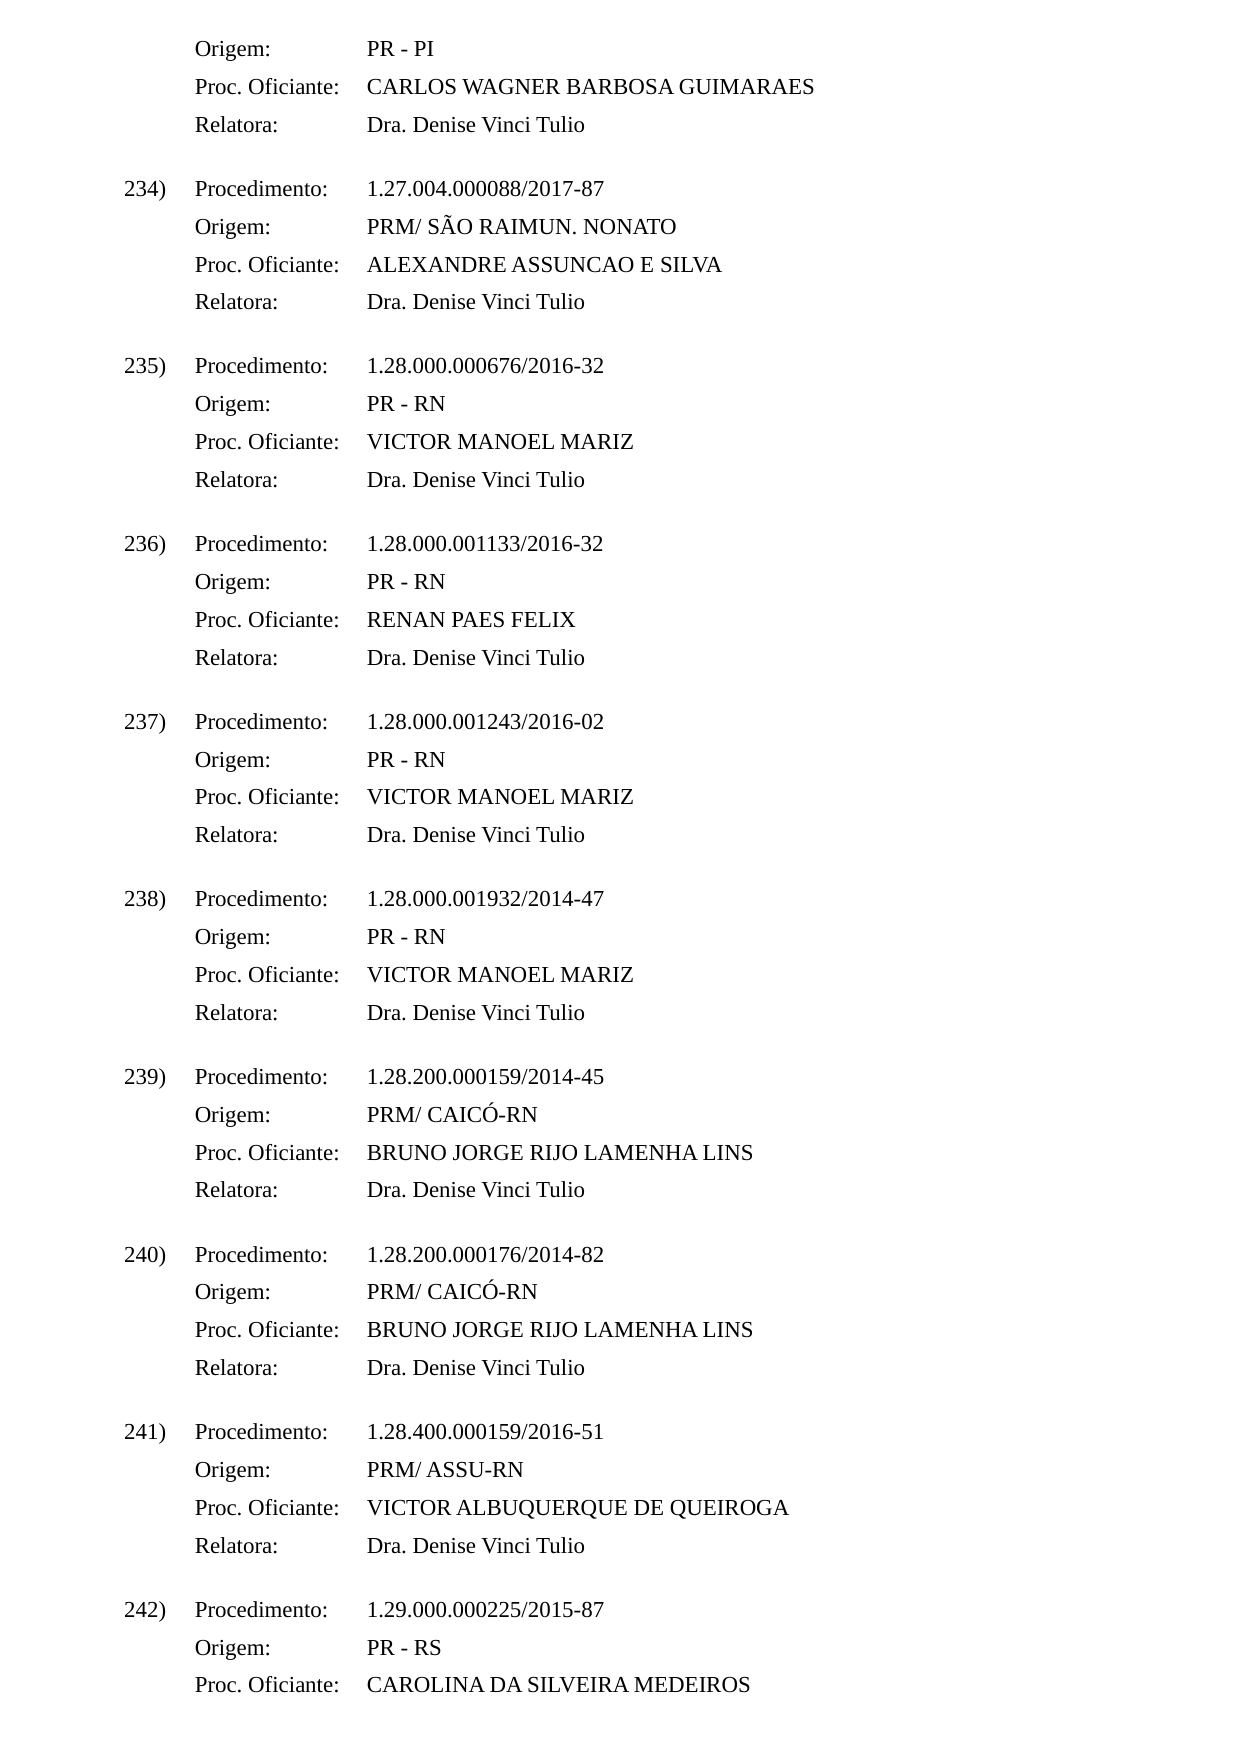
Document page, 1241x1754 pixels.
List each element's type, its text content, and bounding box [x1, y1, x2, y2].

table_cell Proc. Oficiante: [189, 600, 361, 638]
table_cell Proc. Oficiante: [189, 423, 361, 460]
table_cell Dra. Denise Vinci Tulio [361, 638, 1122, 676]
table_cell PR - RN [361, 918, 1122, 955]
table_header Procedimento: [189, 880, 361, 917]
table_cell [118, 423, 189, 460]
table_cell CARLOS WAGNER BARBOSA GUIMARAES [361, 67, 1122, 105]
table_header 1.27.004.000088/2017-87 [361, 169, 1122, 207]
table_cell Relatora: [189, 638, 361, 676]
table_cell [118, 1348, 189, 1386]
table_cell Relatora: [189, 1526, 361, 1564]
table_cell [118, 1526, 189, 1564]
table_cell Dra. Denise Vinci Tulio [361, 1526, 1122, 1564]
table_cell [118, 1095, 189, 1133]
table_cell VICTOR MANOEL MARIZ [361, 423, 1122, 460]
table_cell [118, 1171, 189, 1208]
table_cell Dra. Denise Vinci Tulio [361, 283, 1122, 321]
table_cell Origem: [189, 918, 361, 955]
table_cell Proc. Oficiante: [189, 955, 361, 993]
table_cell [118, 918, 189, 955]
table_cell Origem: [189, 1273, 361, 1311]
table_cell [118, 207, 189, 245]
table_header 1.28.000.001133/2016-32 [361, 525, 1122, 562]
table_cell Relatora: [189, 460, 361, 498]
table_cell [118, 562, 189, 600]
table_header 1.28.000.001932/2014-47 [361, 880, 1122, 917]
table_header Procedimento: [189, 525, 361, 562]
table_header 234) [118, 169, 189, 207]
table_cell BRUNO JORGE RIJO LAMENHA LINS [361, 1311, 1122, 1348]
table_cell VICTOR MANOEL MARIZ [361, 955, 1122, 993]
table_cell PR - RN [361, 740, 1122, 778]
table_cell [118, 385, 189, 422]
table_cell Proc. Oficiante: [189, 1666, 361, 1703]
table_header 241) [118, 1413, 189, 1450]
table_cell [118, 600, 189, 638]
table_cell VICTOR ALBUQUERQUE DE QUEIROGA [361, 1488, 1122, 1526]
table_cell [118, 955, 189, 993]
table_cell Origem: [189, 562, 361, 600]
table_cell PR - RS [361, 1628, 1122, 1666]
table_header 239) [118, 1057, 189, 1095]
table_cell ALEXANDRE ASSUNCAO E SILVA [361, 245, 1122, 283]
table_cell BRUNO JORGE RIJO LAMENHA LINS [361, 1133, 1122, 1171]
table_cell Dra. Denise Vinci Tulio [361, 993, 1122, 1031]
table_cell Relatora: [189, 1348, 361, 1386]
table_cell [118, 245, 189, 283]
table_header 240) [118, 1235, 189, 1273]
table_cell [118, 1488, 189, 1526]
table_cell Relatora: [189, 105, 361, 143]
table_cell [118, 638, 189, 676]
table_cell PR - PI [361, 30, 1122, 67]
table_cell [118, 993, 189, 1031]
table_header 1.28.000.001243/2016-02 [361, 702, 1122, 740]
table_cell Proc. Oficiante: [189, 1488, 361, 1526]
table_cell Dra. Denise Vinci Tulio [361, 460, 1122, 498]
table_header 235) [118, 347, 189, 385]
table_header Procedimento: [189, 1057, 361, 1095]
table_cell [118, 778, 189, 816]
table_cell [118, 105, 189, 143]
table_cell [118, 1273, 189, 1311]
table_cell [118, 740, 189, 778]
table_cell Origem: [189, 30, 361, 67]
table_cell Proc. Oficiante: [189, 67, 361, 105]
table_cell Origem: [189, 207, 361, 245]
table_cell Dra. Denise Vinci Tulio [361, 105, 1122, 143]
table_header 1.28.200.000176/2014-82 [361, 1235, 1122, 1273]
table_cell VICTOR MANOEL MARIZ [361, 778, 1122, 816]
table_cell CAROLINA DA SILVEIRA MEDEIROS [361, 1666, 1122, 1703]
table_cell Origem: [189, 740, 361, 778]
table_cell Dra. Denise Vinci Tulio [361, 1348, 1122, 1386]
table_cell PRM/ SÃO RAIMUN. NONATO [361, 207, 1122, 245]
table_header 238) [118, 880, 189, 917]
table_header Procedimento: [189, 1235, 361, 1273]
table_cell Relatora: [189, 283, 361, 321]
table_cell Origem: [189, 1628, 361, 1666]
table_cell PRM/ CAICÓ-RN [361, 1095, 1122, 1133]
table_header 1.29.000.000225/2015-87 [361, 1590, 1122, 1628]
table_header Procedimento: [189, 1590, 361, 1628]
table_header 1.28.200.000159/2014-45 [361, 1057, 1122, 1095]
table_header Procedimento: [189, 1413, 361, 1450]
table_cell PRM/ CAICÓ-RN [361, 1273, 1122, 1311]
table_cell PRM/ ASSU-RN [361, 1450, 1122, 1488]
table_cell [118, 1133, 189, 1171]
table_cell Proc. Oficiante: [189, 245, 361, 283]
table_cell [118, 1628, 189, 1666]
table_cell Dra. Denise Vinci Tulio [361, 1171, 1122, 1208]
table_header 236) [118, 525, 189, 562]
table_cell [118, 1666, 189, 1703]
table_header 1.28.400.000159/2016-51 [361, 1413, 1122, 1450]
table_header 237) [118, 702, 189, 740]
table_cell [118, 1311, 189, 1348]
table_header Procedimento: [189, 169, 361, 207]
table_cell Origem: [189, 385, 361, 422]
table_cell Dra. Denise Vinci Tulio [361, 816, 1122, 853]
table_cell Proc. Oficiante: [189, 778, 361, 816]
table_header 242) [118, 1590, 189, 1628]
table_header Procedimento: [189, 347, 361, 385]
table_cell Relatora: [189, 816, 361, 853]
table_cell [118, 30, 189, 67]
table_cell Relatora: [189, 993, 361, 1031]
table_cell Proc. Oficiante: [189, 1311, 361, 1348]
table_cell RENAN PAES FELIX [361, 600, 1122, 638]
table_cell Origem: [189, 1450, 361, 1488]
table_cell [118, 1450, 189, 1488]
table_cell [118, 816, 189, 853]
table_cell PR - RN [361, 385, 1122, 422]
table_cell Relatora: [189, 1171, 361, 1208]
table_header Procedimento: [189, 702, 361, 740]
table_cell [118, 460, 189, 498]
table_cell [118, 283, 189, 321]
table_cell Origem: [189, 1095, 361, 1133]
table_cell [118, 67, 189, 105]
table_header 1.28.000.000676/2016-32 [361, 347, 1122, 385]
table_cell Proc. Oficiante: [189, 1133, 361, 1171]
table_cell PR - RN [361, 562, 1122, 600]
